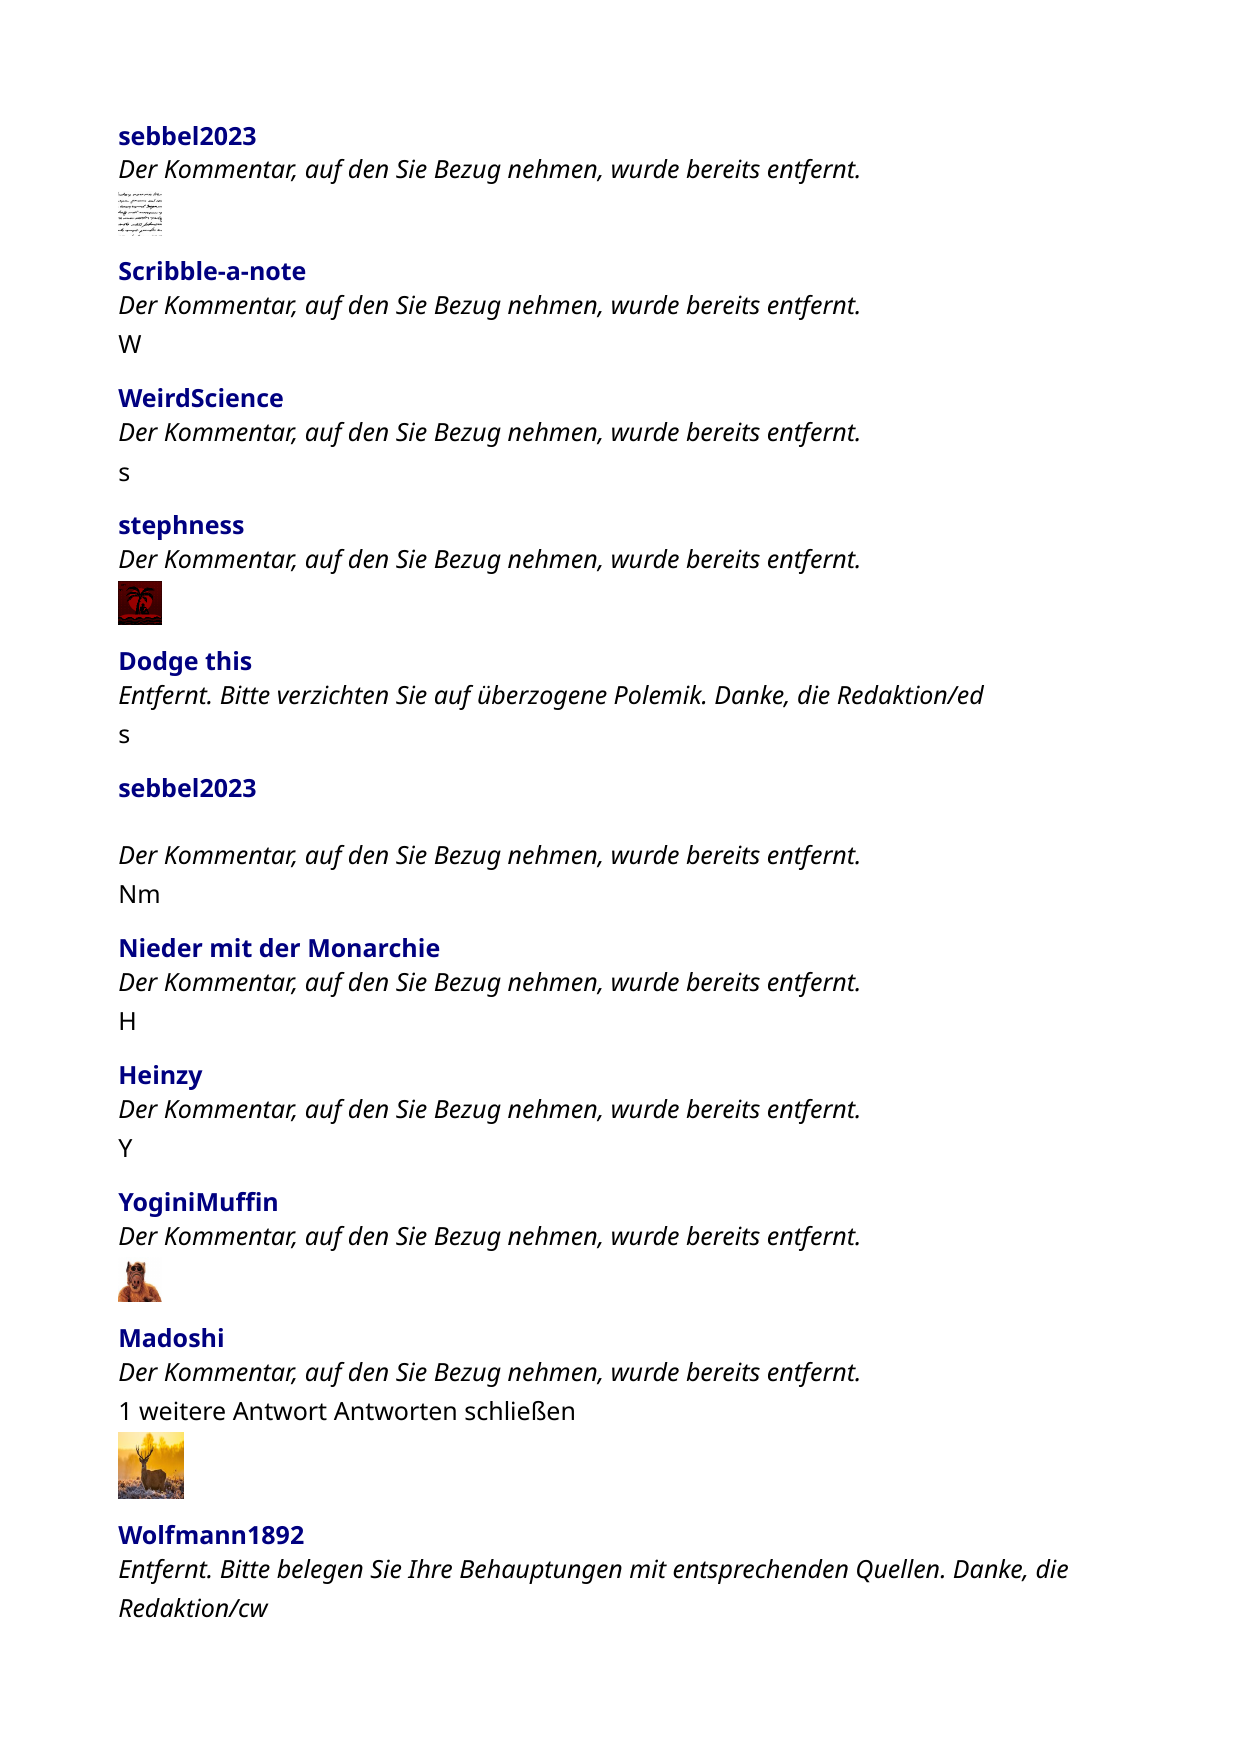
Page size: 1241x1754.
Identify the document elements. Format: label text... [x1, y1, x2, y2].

picture [118, 581, 162, 625]
subtitle sebbel2023 [118, 118, 1122, 152]
text W [118, 327, 1122, 361]
text s [118, 717, 1122, 751]
text Y [118, 1131, 1122, 1165]
text H [118, 1004, 1122, 1038]
subtitle Scribble-a-note [118, 254, 1122, 288]
text Der Kommentar, auf den Sie Bezug nehmen, wurde bereits entfernt. [118, 415, 1122, 449]
subtitle sebbel2023 [118, 771, 1122, 805]
subtitle YoginiMuffin [118, 1185, 1122, 1219]
subtitle Nieder mit der Monarchie [118, 931, 1122, 965]
text Nm [118, 877, 1122, 911]
text s [118, 454, 1122, 488]
picture [118, 1432, 184, 1499]
picture [118, 191, 162, 236]
subtitle Heinzy [118, 1058, 1122, 1092]
text Der Kommentar, auf den Sie Bezug nehmen, wurde bereits entfernt. [118, 152, 1122, 186]
text Der Kommentar, auf den Sie Bezug nehmen, wurde bereits entfernt. [118, 965, 1122, 999]
subtitle Wolfmann1892 [118, 1517, 1122, 1551]
text Entfernt. Bitte verzichten Sie auf überzogene Polemik. Danke, die Redaktion/ed [118, 678, 1122, 712]
text Der Kommentar, auf den Sie Bezug nehmen, wurde bereits entfernt. [118, 1092, 1122, 1126]
subtitle Madoshi [118, 1321, 1122, 1354]
subtitle Dodge this [118, 644, 1122, 678]
subtitle stephness [118, 508, 1122, 542]
subtitle WeirdScience [118, 381, 1122, 415]
text Entfernt. Bitte belegen Sie Ihre Behauptungen mit entsprechenden Quellen. Danke, die Redaktion/cw [118, 1551, 1122, 1625]
text Der Kommentar, auf den Sie Bezug nehmen, wurde bereits entfernt. [118, 542, 1122, 576]
text 1 weitere Antwort Antworten schließen [118, 1394, 1122, 1428]
text Der Kommentar, auf den Sie Bezug nehmen, wurde bereits entfernt. [118, 1219, 1122, 1253]
text Der Kommentar, auf den Sie Bezug nehmen, wurde bereits entfernt. [118, 838, 1122, 872]
text Der Kommentar, auf den Sie Bezug nehmen, wurde bereits entfernt. [118, 1354, 1122, 1389]
picture [118, 1257, 162, 1302]
text Der Kommentar, auf den Sie Bezug nehmen, wurde bereits entfernt. [118, 288, 1122, 322]
